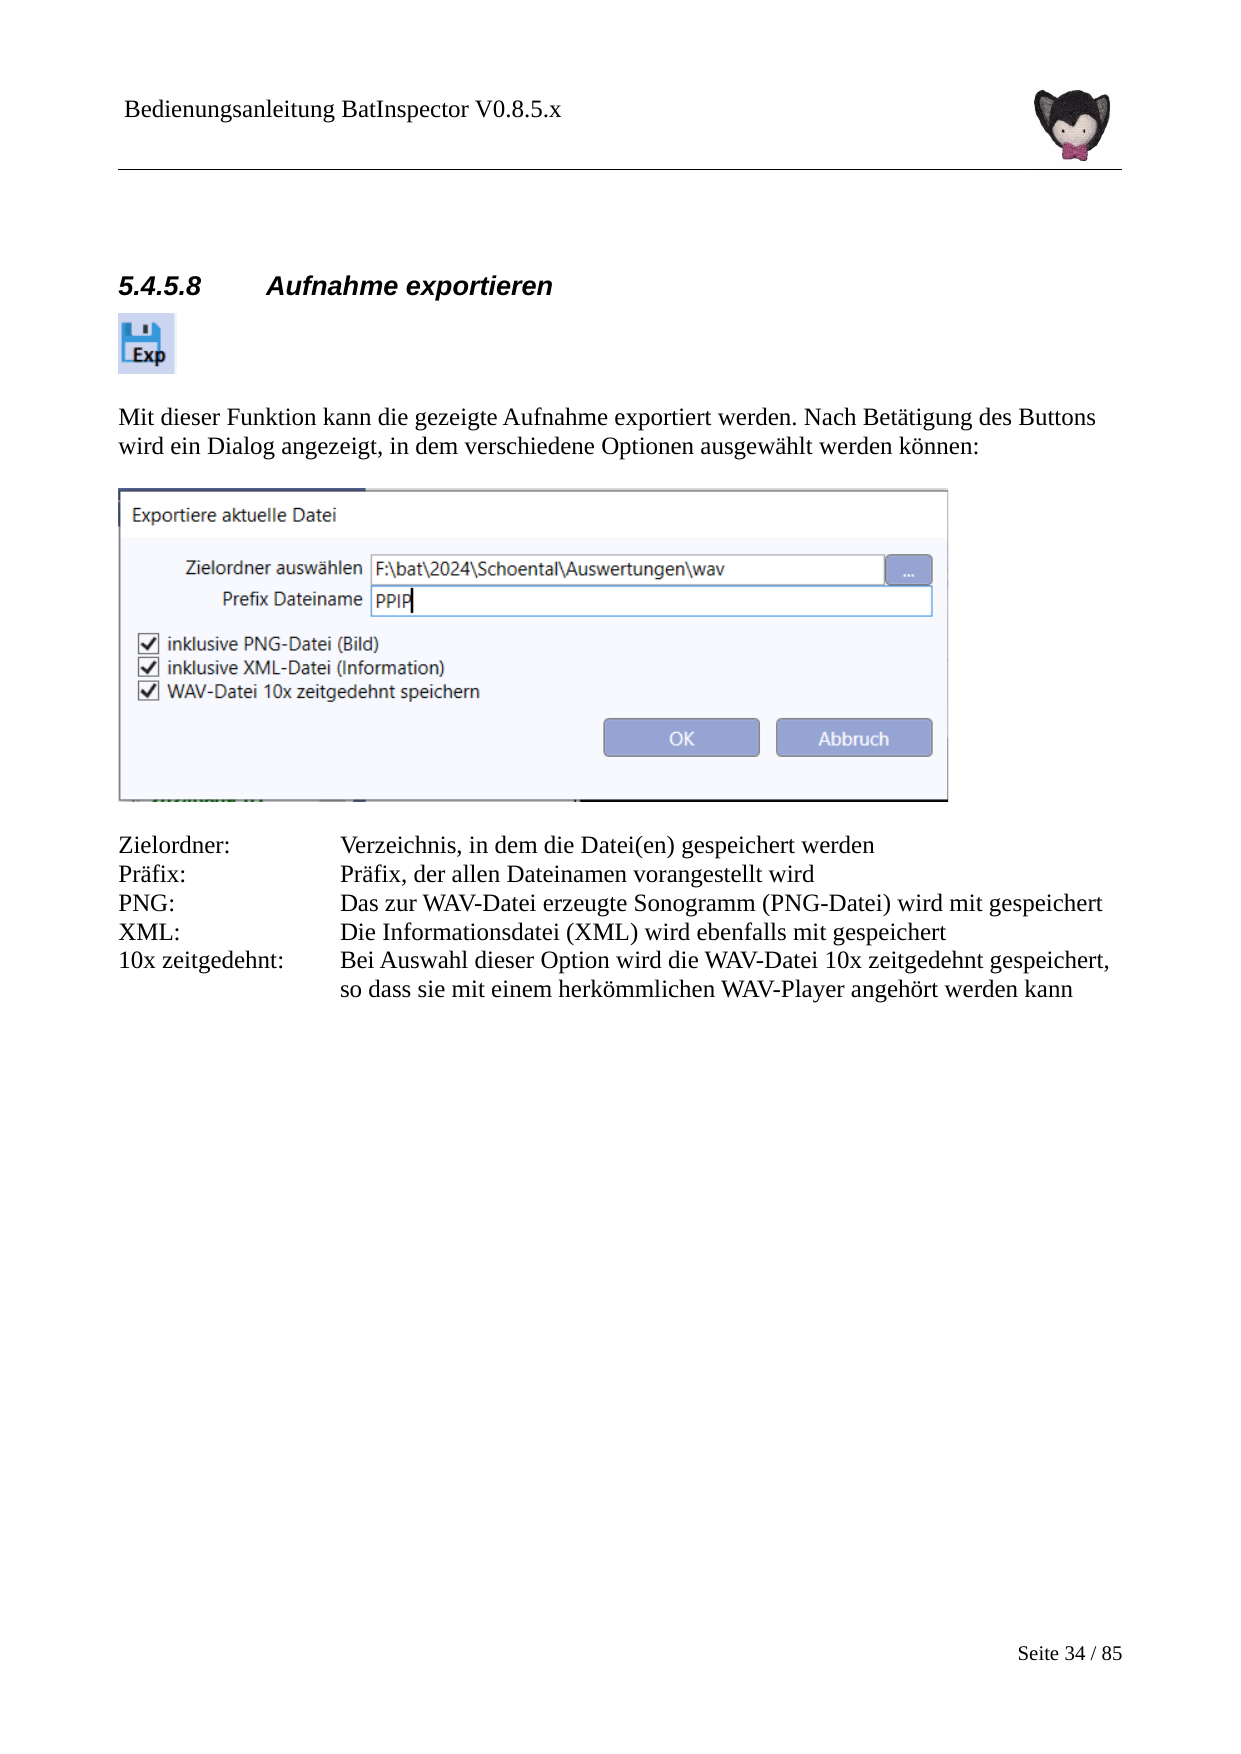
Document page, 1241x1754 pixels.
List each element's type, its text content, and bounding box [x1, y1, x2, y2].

subtitle Aufnahme exportieren [118, 269, 1122, 301]
picture [1030, 80, 1119, 169]
text 10x zeitgedehnt: Bei Auswahl dieser Option wird die WAV-Datei 10x zeitgedehnt gespeichert, so dass sie mit einem herkömmlichen WAV-Player angehört werden kann [118, 946, 1122, 1003]
text Präfix: Präfix, der allen Dateinamen vorangestellt wird [118, 859, 1122, 888]
picture [118, 313, 177, 374]
picture [118, 488, 949, 802]
text XML: Die Informationsdatei (XML) wird ebenfalls mit gespeichert [118, 917, 1122, 946]
text PNG: Das zur WAV-Datei erzeugte Sonogramm (PNG-Datei) wird mit gespeichert [118, 888, 1122, 917]
text Zielordner: Verzeichnis, in dem die Datei(en) gespeichert werden [118, 831, 1122, 859]
text Mit dieser Funktion kann die gezeigte Aufnahme exportiert werden. Nach Betätigung des Buttons wird ein Dialog angezeigt, in dem verschiedene Optionen ausgewählt werden können: [118, 402, 1122, 459]
